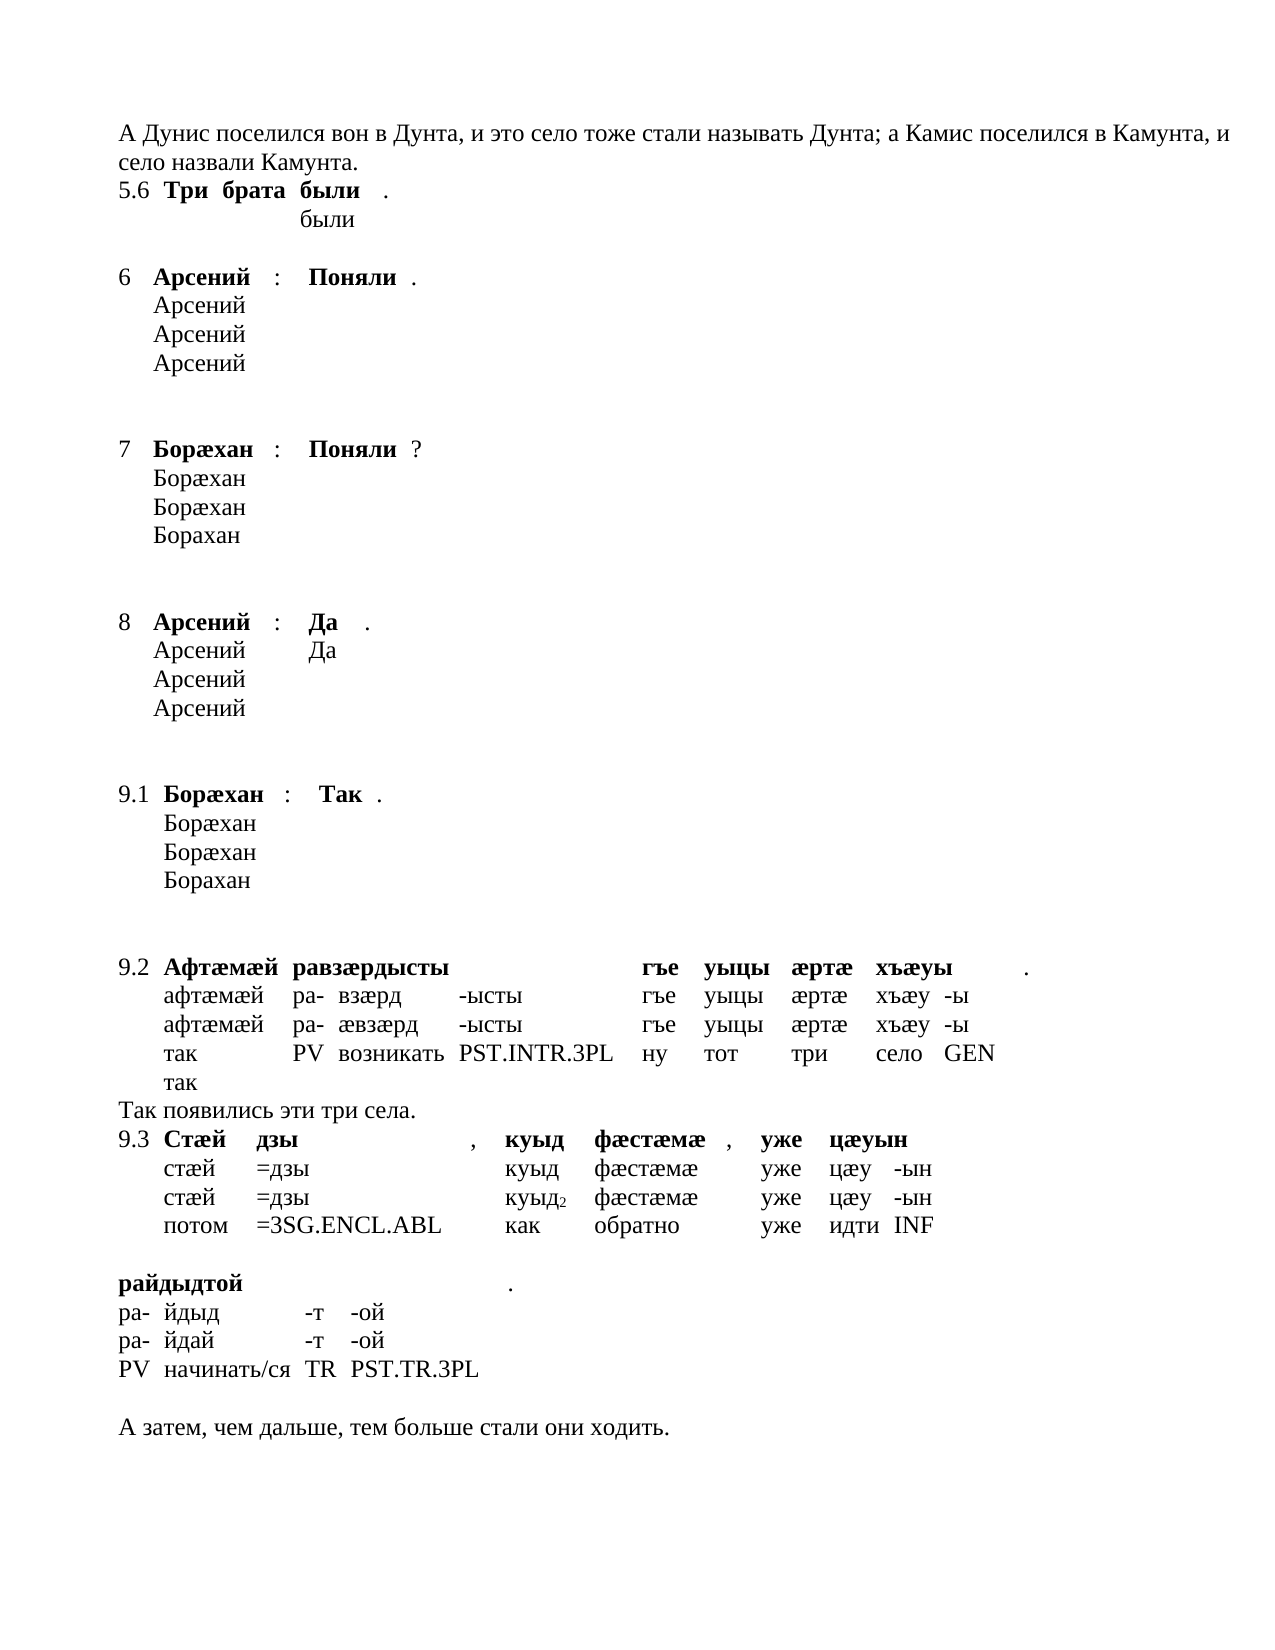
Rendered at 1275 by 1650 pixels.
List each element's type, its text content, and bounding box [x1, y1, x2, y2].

text 5.6 [118, 176, 149, 204]
text Стæй [163, 1124, 242, 1153]
text -ы [944, 981, 995, 1009]
text GEN [944, 1038, 995, 1067]
text Арсений [153, 319, 246, 348]
text так [163, 1067, 278, 1096]
text -т [304, 1326, 337, 1354]
text . [383, 176, 404, 204]
text Арсений [153, 262, 260, 291]
text ра- [292, 1009, 324, 1038]
text -ысты [458, 981, 614, 1009]
text хъæу [876, 981, 930, 1009]
text куыд [505, 1153, 566, 1182]
text как [505, 1211, 566, 1239]
text ну [642, 1038, 676, 1067]
text -ысты [458, 1009, 614, 1038]
text Борæхан [163, 808, 256, 837]
text æвзæрд [338, 1009, 445, 1038]
text куыд [505, 1124, 580, 1153]
text райдыдтой [118, 1268, 494, 1297]
text уыцы [704, 981, 763, 1009]
text : [273, 262, 294, 291]
text Арсений [153, 348, 246, 377]
text -ой [350, 1297, 480, 1326]
text брата [222, 176, 286, 204]
text афтæмæй [163, 981, 264, 1009]
text уже [761, 1124, 815, 1153]
text -ын [893, 1153, 934, 1182]
text обратно [594, 1211, 698, 1239]
text цæу [829, 1153, 880, 1182]
text : [274, 434, 295, 463]
text цæу [829, 1182, 880, 1211]
text . [364, 607, 385, 636]
text взæрд [338, 981, 445, 1009]
text село [876, 1038, 930, 1067]
text ? [411, 434, 432, 463]
text дзы [256, 1124, 456, 1153]
text PV [292, 1038, 324, 1067]
text 6 [118, 262, 139, 291]
text Арсений [153, 607, 260, 636]
text Арсений [153, 291, 246, 319]
text йдыд [164, 1297, 291, 1326]
text Борæхан [163, 837, 256, 866]
text PV [118, 1354, 150, 1383]
text 7 [118, 434, 139, 463]
text æртæ [791, 981, 848, 1009]
text Так появились эти три села. [118, 1096, 1249, 1124]
text =дзы [256, 1153, 442, 1182]
text -т [304, 1297, 337, 1326]
text гъе [642, 952, 690, 981]
text ра- [118, 1326, 150, 1354]
text Афтæмæй [163, 952, 278, 981]
text начинать/ся [164, 1354, 291, 1383]
text : [284, 779, 305, 808]
text =дзы [256, 1182, 442, 1211]
text хъæуы [876, 952, 1009, 981]
text равзæрдысты [292, 952, 628, 981]
text потом [163, 1211, 228, 1239]
text три [791, 1038, 848, 1067]
text афтæмæй [163, 1009, 264, 1038]
text -ын [893, 1182, 934, 1211]
text 8 [118, 607, 139, 636]
text Борæхан [153, 463, 246, 492]
text возникать [338, 1038, 445, 1067]
text фæстæмæ [594, 1182, 698, 1211]
text фæстæмæ [594, 1153, 698, 1182]
text Поняли [308, 262, 397, 291]
text . [376, 779, 397, 808]
text 9.1 [118, 779, 149, 808]
text были [299, 176, 369, 204]
text йдай [164, 1326, 291, 1354]
text гъе [642, 1009, 676, 1038]
text А затем, чем дальше, тем больше стали они ходить. [118, 1412, 1249, 1441]
text -ой [350, 1326, 480, 1354]
text ра- [118, 1297, 150, 1326]
text тот [704, 1038, 763, 1067]
text -ы [944, 1009, 995, 1038]
text Да [308, 607, 350, 636]
text 9.3 [118, 1124, 149, 1153]
text Арсений [153, 693, 246, 722]
text гъе [642, 981, 676, 1009]
text Так [319, 779, 362, 808]
text стæй [163, 1153, 228, 1182]
text уже [761, 1211, 802, 1239]
text хъæу [876, 1009, 930, 1038]
text фæстæмæ [594, 1124, 712, 1153]
text Поняли [308, 434, 397, 463]
text уже [761, 1182, 802, 1211]
text æртæ [791, 1009, 848, 1038]
text æртæ [791, 952, 862, 981]
text уыцы [704, 952, 777, 981]
text . [507, 1268, 528, 1297]
text стæй [163, 1182, 228, 1211]
text =3SG.ENCL.ABL [256, 1211, 442, 1239]
text Три [163, 176, 208, 204]
text Арсений [153, 636, 246, 664]
text . [411, 262, 432, 291]
text так [163, 1038, 264, 1067]
text INF [893, 1211, 934, 1239]
text были [299, 204, 355, 233]
text 9.2 [118, 952, 149, 981]
text Борæхан [153, 434, 260, 463]
text Борæхан [163, 779, 270, 808]
text Арсений [153, 664, 246, 693]
text А Дунис поселился вон в Дунта, и это село тоже стали называть Дунта; а Камис поселился в Камунта, и село назвали Камунта. [118, 118, 1249, 176]
text ра- [292, 981, 324, 1009]
text TR [304, 1354, 337, 1383]
text , [470, 1124, 491, 1153]
text Борахан [163, 866, 256, 894]
text . [1023, 952, 1044, 981]
text , [726, 1124, 747, 1153]
text куыд2 [505, 1182, 566, 1211]
text Борæхан [153, 492, 246, 521]
text PST.TR.3PL [350, 1354, 480, 1383]
text PST.INTR.3PL [458, 1038, 614, 1067]
text : [273, 607, 294, 636]
text цæуын [829, 1124, 948, 1153]
text Да [308, 636, 337, 664]
text уже [761, 1153, 802, 1182]
text Борахан [153, 521, 246, 549]
text идти [829, 1211, 880, 1239]
text уыцы [704, 1009, 763, 1038]
